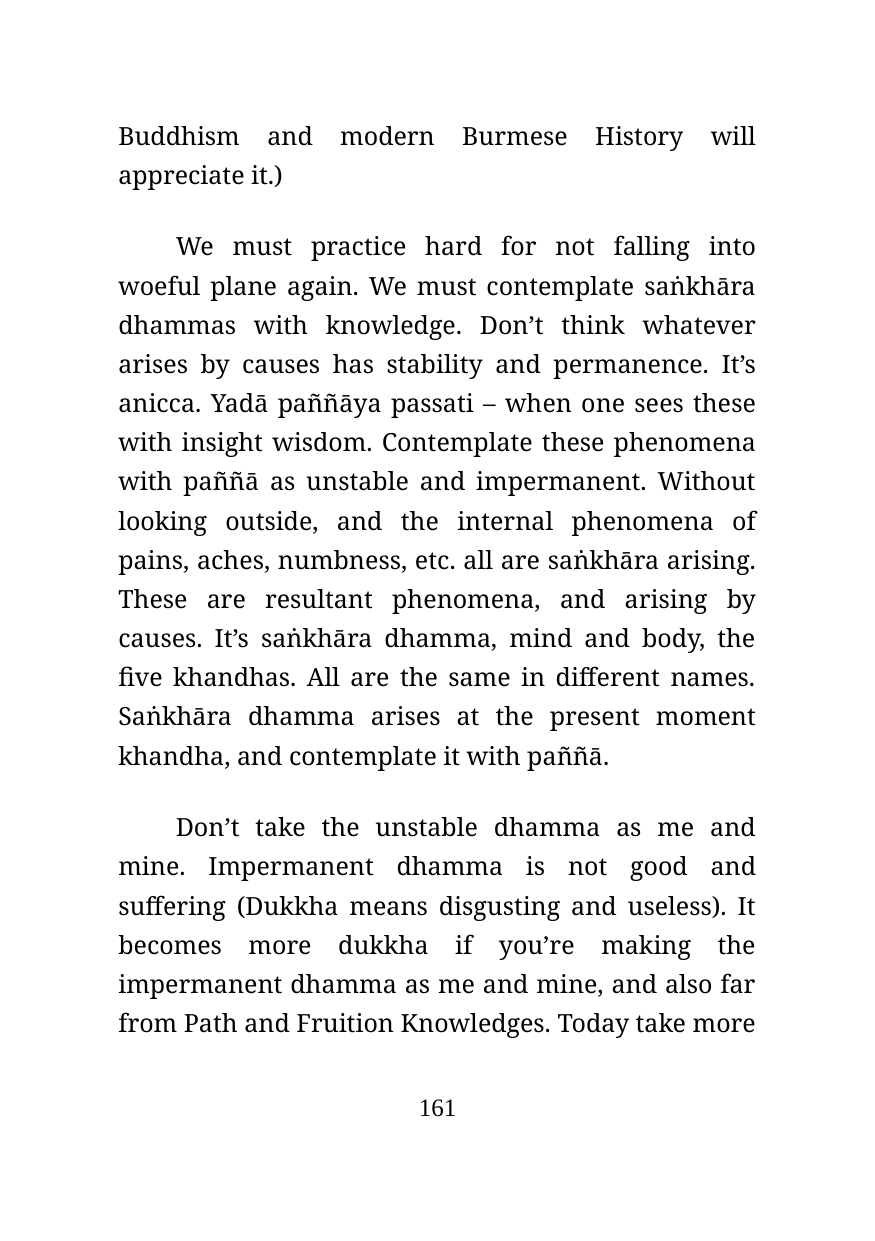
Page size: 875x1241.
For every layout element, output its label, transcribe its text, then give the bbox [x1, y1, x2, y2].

text We must practice hard for not falling into woeful plane again. We must contemplate saṅkhāra dhammas with knowledge. Don’t think whatever arises by causes has stability and permanence. It’s anicca. Yadā paññāya passati – when one sees these with insight wisdom. Contemplate these phenomena with paññā as unstable and impermanent. Without looking outside, and the internal phenomena of pains, aches, numbness, etc. all are saṅkhāra arising. These are resultant phenomena, and arising by causes. It’s saṅkhāra dhamma, mind and body, the five khandhas. All are the same in different names. Saṅkhāra dhamma arises at the present moment khandha, and contemplate it with paññā. [118, 229, 756, 772]
text Don’t take the unstable dhamma as me and mine. Impermanent dhamma is not good and suffering (Dukkha means disgusting and useless). It becomes more dukkha if you’re making the impermanent dhamma as me and mine, and also far from Path and Fruition Knowledges. Today take more [118, 810, 756, 1040]
text Buddhism and modern Burmese History will appreciate it.) [118, 118, 756, 191]
